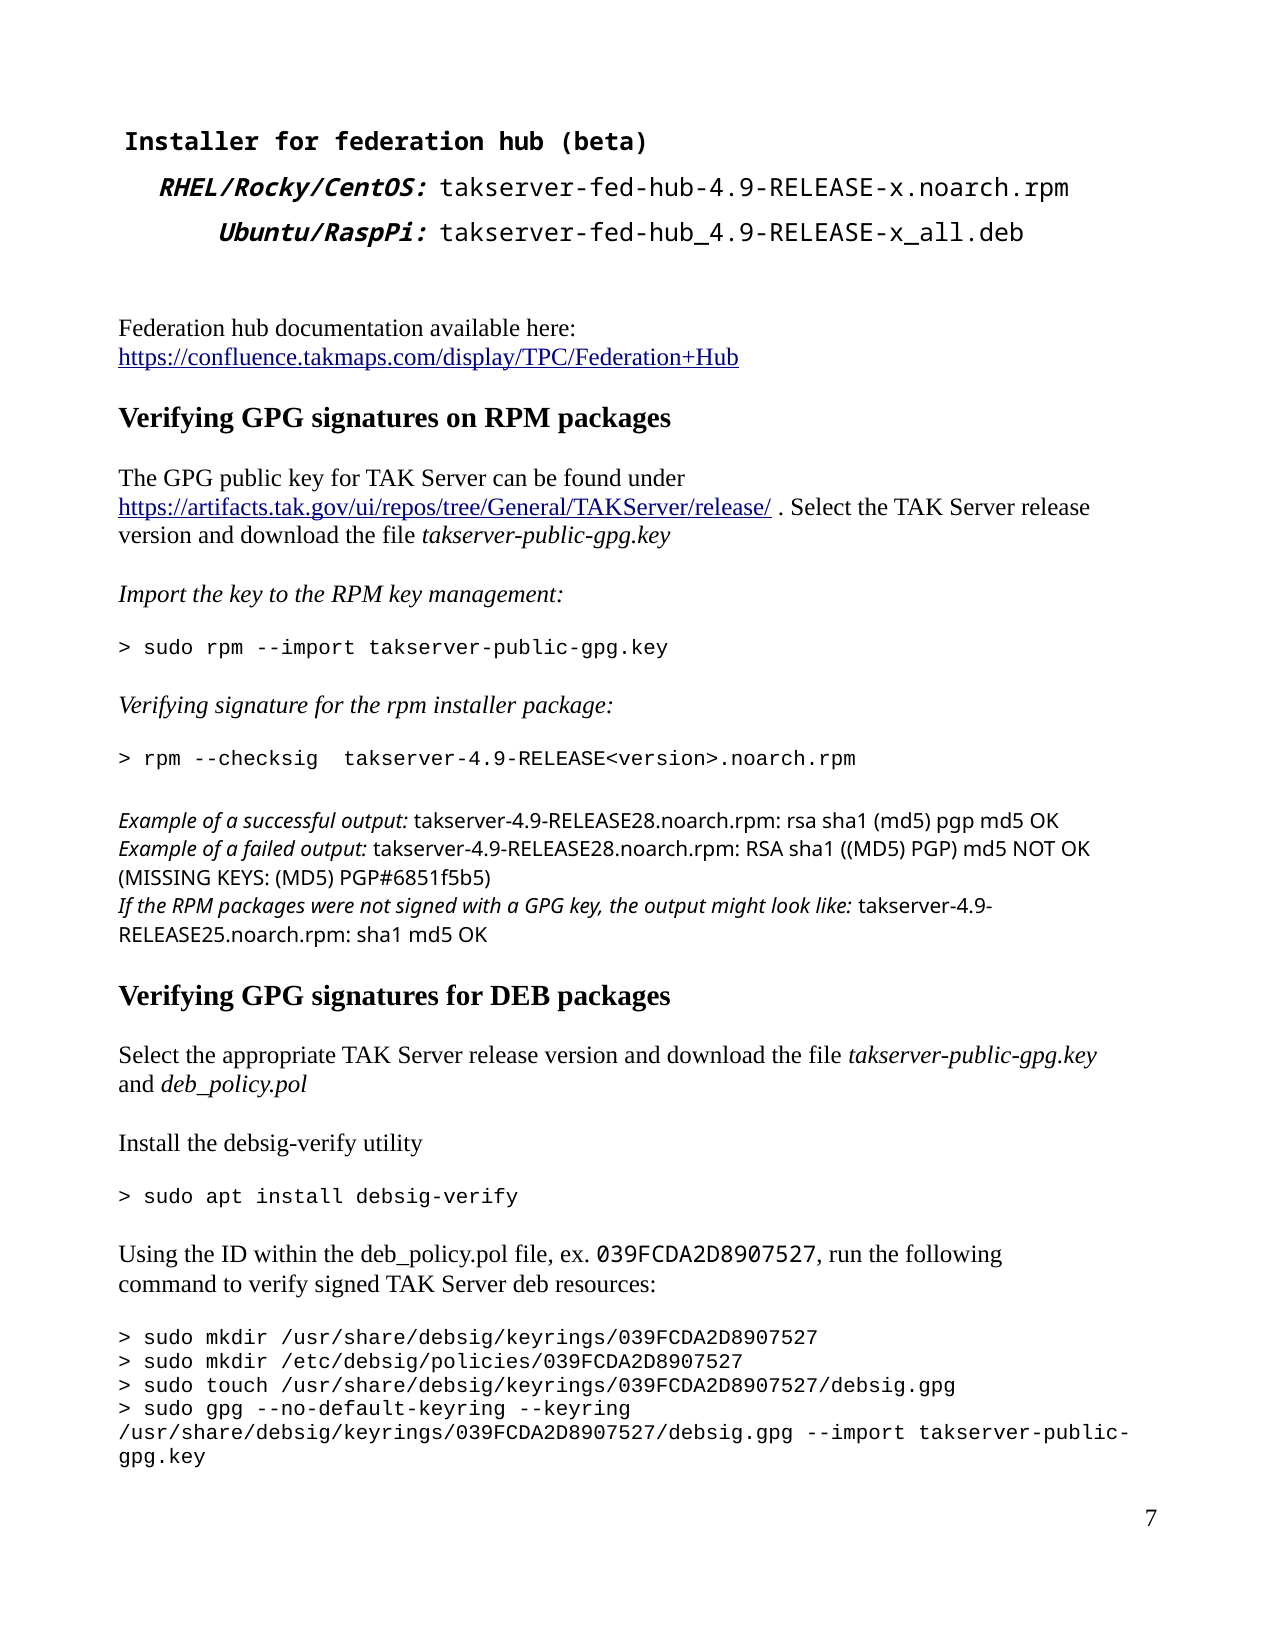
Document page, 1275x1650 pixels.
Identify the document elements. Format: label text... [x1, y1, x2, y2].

text Verifying GPG signatures on RPM packages [118, 400, 1098, 433]
text Select the appropriate TAK Server release version and download the file takserver-public-gpg.key and deb_policy.pol [118, 1041, 1098, 1098]
text Using the ID within the deb_policy.pol file, ex. 039FCDA2D8907527, run the following command to verify signed TAK Server deb resources: [118, 1238, 1098, 1298]
text > sudo rpm --import takserver-public-gpg.key [118, 637, 1098, 661]
text > sudo gpg --no-default-keyring --keyring /usr/share/debsig/keyrings/039FCDA2D8907527/debsig.gpg --import takserver-public-gpg.key [118, 1398, 1157, 1469]
text > sudo mkdir /usr/share/debsig/keyrings/039FCDA2D8907527 [118, 1327, 1157, 1351]
text > sudo mkdir /etc/debsig/policies/039FCDA2D8907527 [118, 1351, 1157, 1375]
text Import the key to the RPM key management: [118, 579, 1098, 607]
text Federation hub documentation available here: https://confluence.takmaps.com/display/TPC/Federation+Hub [118, 313, 1098, 370]
text > rpm --checksig takserver-4.9-RELEASE<version>.noarch.rpm Example of a successful output: takserver-4.9-RELEASE28.noarch.rpm: rsa sha1 (md5) pgp md5 OK Example of a failed output: takserver-4.9-RELEASE28.noarch.rpm: RSA sha1 ((MD5) PGP) md5 NOT OK (MISSING KEYS: (MD5) PGP#6851f5b5) If the RPM packages were not signed with a GPG key, the output might look like: takserver-4.9-RELEASE25.noarch.rpm: sha1 md5 OK [118, 748, 1098, 948]
table_cell [118, 164, 142, 209]
table_cell takserver-fed-hub-4.9-RELEASE-x.noarch.rpm [433, 164, 1157, 209]
text Verifying GPG signatures for DEB packages [118, 978, 1098, 1011]
text > sudo touch /usr/share/debsig/keyrings/039FCDA2D8907527/debsig.gpg [118, 1375, 1157, 1398]
table_cell RHEL/Rocky/CentOS: [143, 164, 433, 209]
table_header Installer for federation hub (beta) [118, 118, 1157, 164]
table_cell [118, 209, 142, 255]
table_cell Ubuntu/RaspPi: [143, 209, 433, 255]
table_cell takserver-fed-hub_4.9-RELEASE-x_all.deb [433, 209, 1157, 255]
text Verifying signature for the rpm installer package: [118, 690, 1098, 719]
text The GPG public key for TAK Server can be found under https://artifacts.tak.gov/ui/repos/tree/General/TAKServer/release/ . Select the TAK Server release version and download the file takserver-public-gpg.key [118, 463, 1098, 549]
text > sudo apt install debsig-verify [118, 1186, 1157, 1209]
text Install the debsig-verify utility [118, 1128, 1098, 1156]
